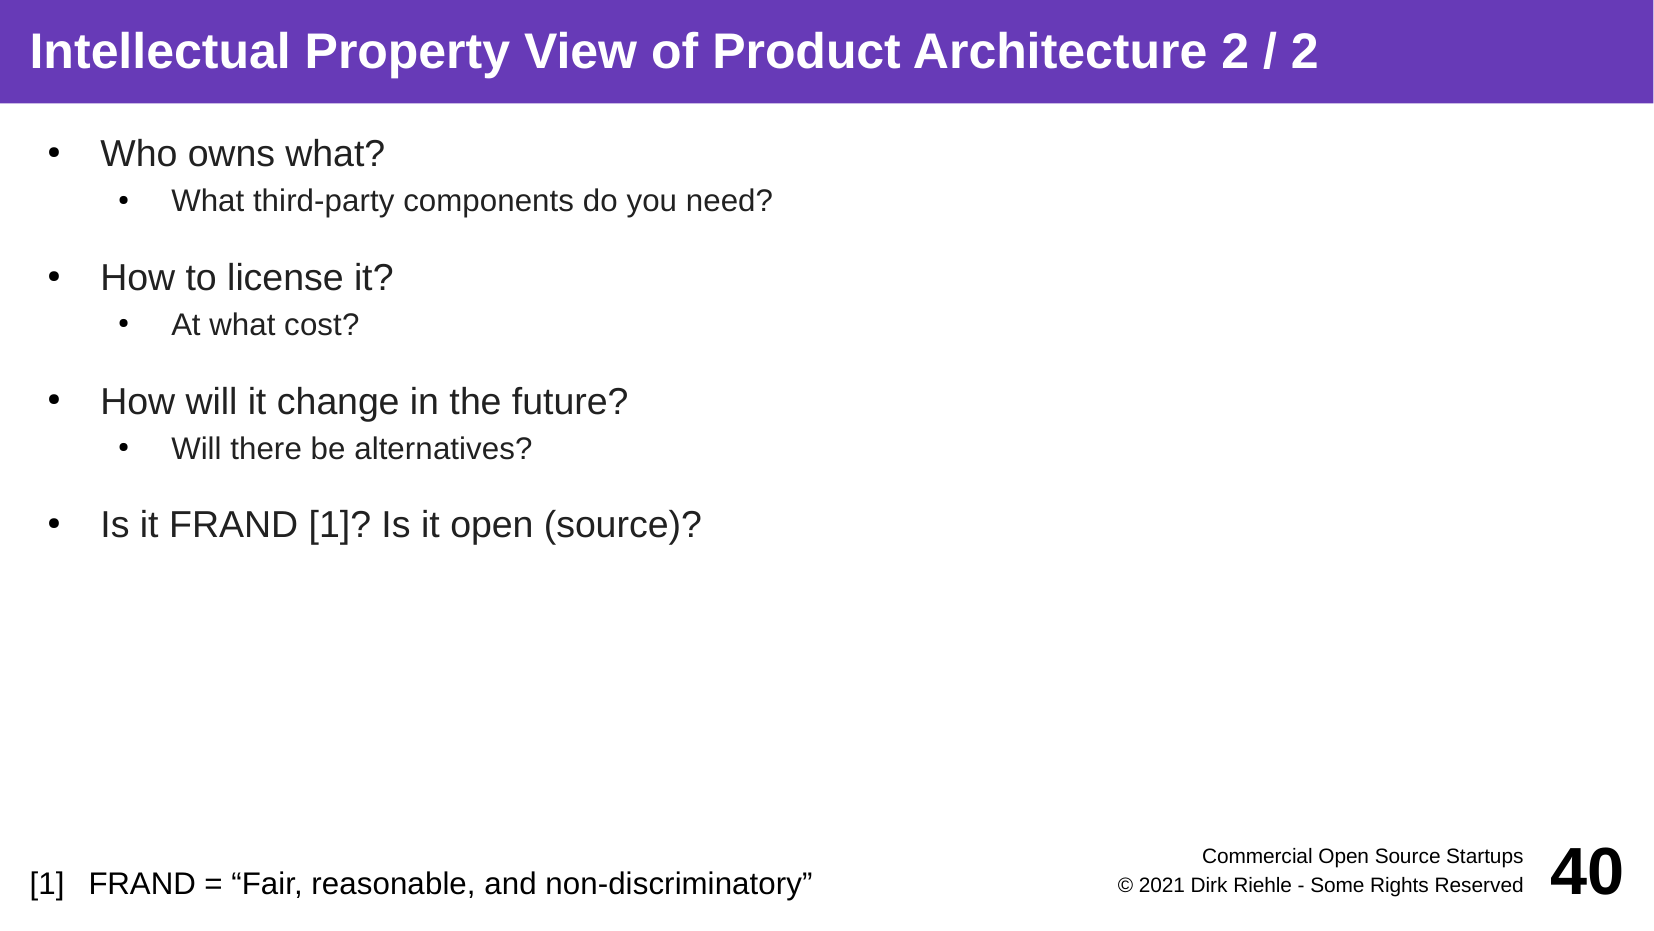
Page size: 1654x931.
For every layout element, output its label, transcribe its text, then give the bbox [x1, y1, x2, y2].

title Intellectual Property View of Product Architecture 2 / 2 [0, 0, 1654, 104]
list Who owns what? What third-party components do you need? How to license it? At what cost? How will it change in the future? Will there be alternatives? Is it FRAND [1]? Is it open (source)? [29, 132, 1625, 813]
text_box [1] FRAND = “Fair, reasonable, and non-discriminatory” [0, 693, 1182, 931]
